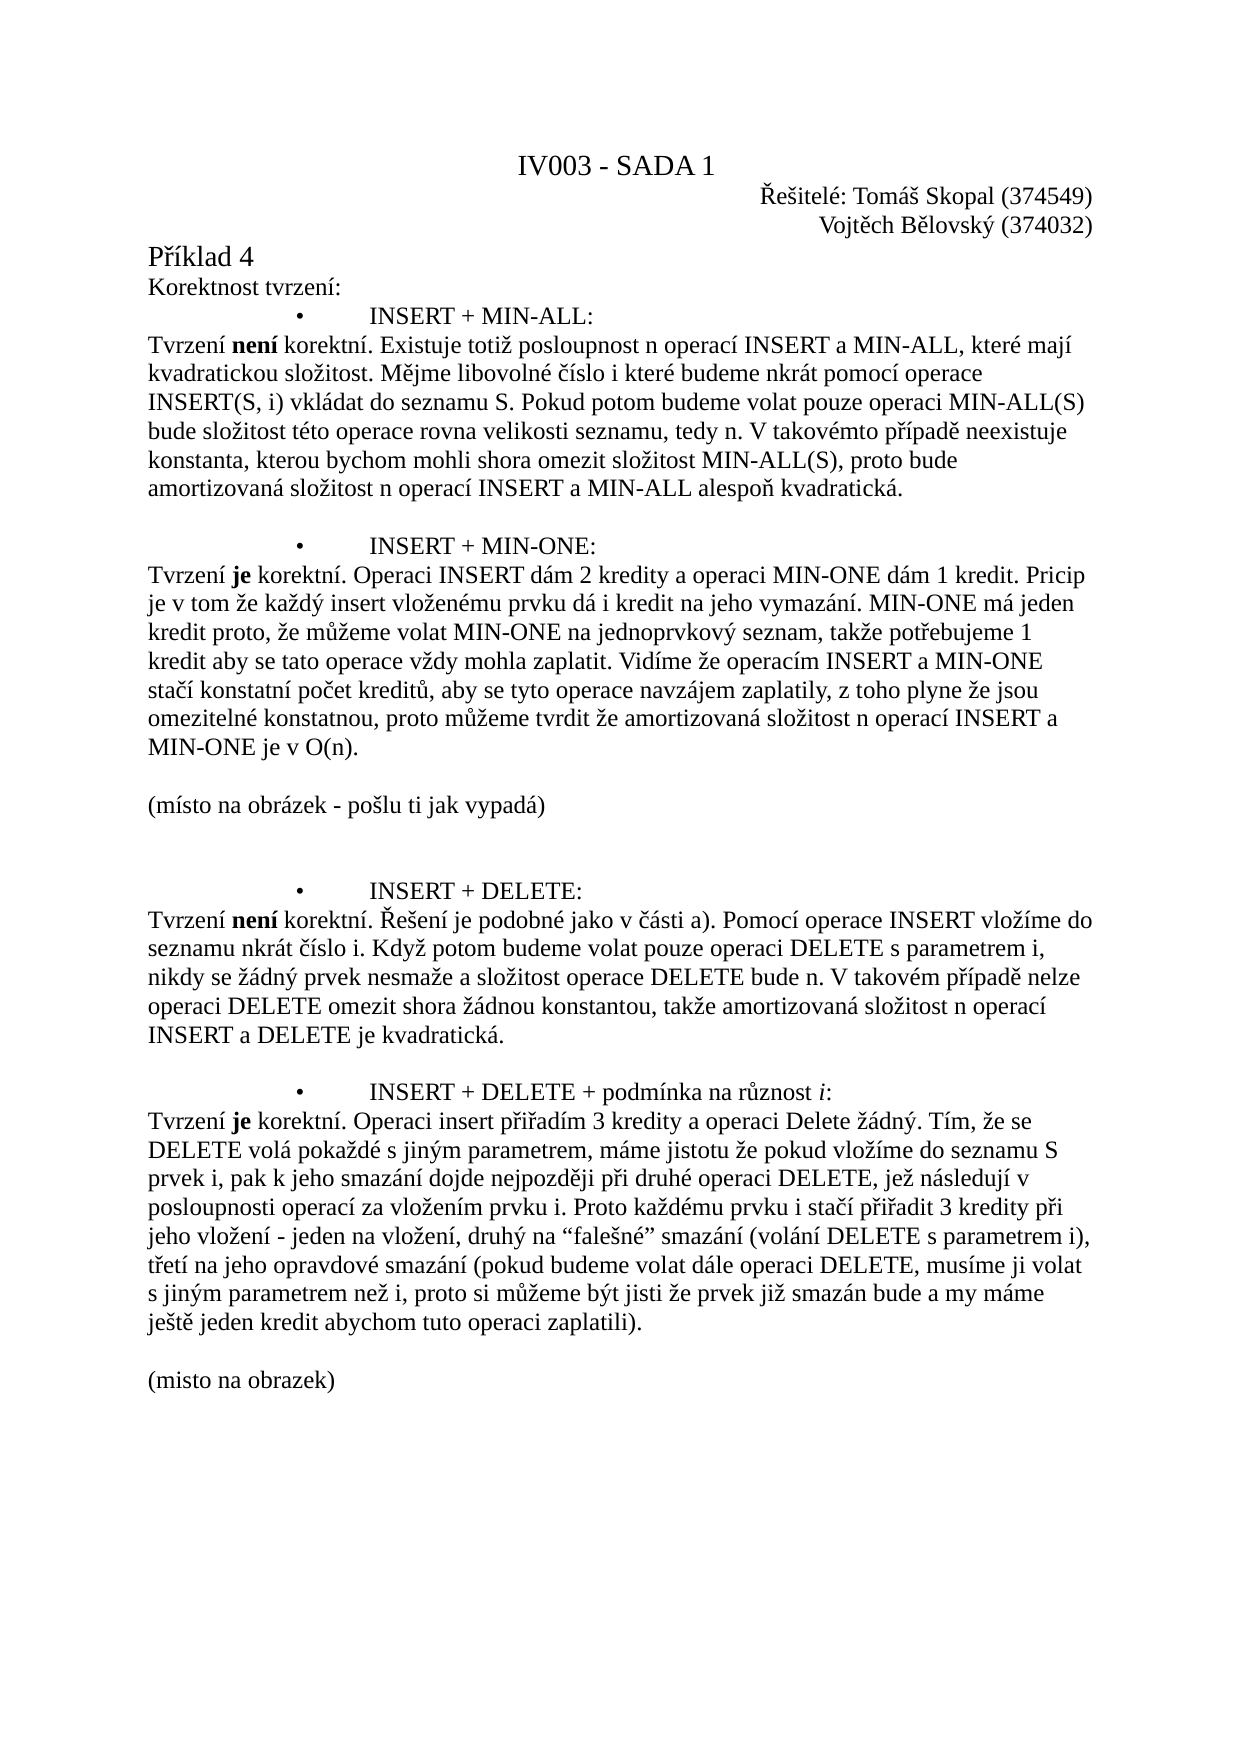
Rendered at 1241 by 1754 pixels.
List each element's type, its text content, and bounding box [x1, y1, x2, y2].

text IV003 - SADA 1 [148, 148, 1093, 181]
text • INSERT + MIN-ALL: [223, 301, 1093, 330]
text Řešitelé: Tomáš Skopal (374549) [148, 181, 1093, 210]
text (místo na obrázek - pošlu ti jak vypadá) [148, 790, 1093, 818]
text Vojtěch Bělovský (374032) [148, 210, 1093, 239]
text Tvrzení je korektní. Operaci INSERT dám 2 kredity a operaci MIN-ONE dám 1 kredit. Pricip je v tom že každý insert vloženému prvku dá i kredit na jeho vymazání. MIN-ONE má jeden kredit proto, že můžeme volat MIN-ONE na jednoprvkový seznam, takže potřebujeme 1 kredit aby se tato operace vždy mohla zaplatit. Vidíme že operacím INSERT a MIN-ONE stačí konstatní počet kreditů, aby se tyto operace navzájem zaplatily, z toho plyne že jsou omezitelné konstatnou, proto můžeme tvrdit že amortizovaná složitost n operací INSERT a MIN-ONE je v O(n). [148, 560, 1093, 761]
text Korektnost tvrzení: [148, 272, 1093, 301]
text • INSERT + MIN-ONE: [223, 531, 1093, 560]
text (misto na obrazek) [148, 1365, 1093, 1393]
text Tvrzení není korektní. Existuje totiž posloupnost n operací INSERT a MIN-ALL, které mají kvadratickou složitost. Mějme libovolné číslo i které budeme nkrát pomocí operace INSERT(S, i) vkládat do seznamu S. Pokud potom budeme volat pouze operaci MIN-ALL(S) bude složitost této operace rovna velikosti seznamu, tedy n. V takovémto případě neexistuje konstanta, kterou bychom mohli shora omezit složitost MIN-ALL(S), proto bude amortizovaná složitost n operací INSERT a MIN-ALL alespoň kvadratická. [148, 330, 1093, 502]
text • INSERT + DELETE: [223, 876, 1093, 905]
text Tvrzení je korektní. Operaci insert přiřadím 3 kredity a operaci Delete žádný. Tím, že se DELETE volá pokaždé s jiným parametrem, máme jistotu že pokud vložíme do seznamu S prvek i, pak k jeho smazání dojde nejpozději při druhé operaci DELETE, jež následují v posloupnosti operací za vložením prvku i. Proto každému prvku i stačí přiřadit 3 kredity při jeho vložení - jeden na vložení, druhý na “falešné” smazání (volání DELETE s parametrem i), třetí na jeho opravdové smazání (pokud budeme volat dále operaci DELETE, musíme ji volat s jiným parametrem než i, proto si můžeme být jisti že prvek již smazán bude a my máme ještě jeden kredit abychom tuto operaci zaplatili). [148, 1106, 1093, 1336]
text • INSERT + DELETE + podmínka na různost i: [223, 1077, 1093, 1106]
text Tvrzení není korektní. Řešení je podobné jako v části a). Pomocí operace INSERT vložíme do seznamu nkrát číslo i. Když potom budeme volat pouze operaci DELETE s parametrem i, nikdy se žádný prvek nesmaže a složitost operace DELETE bude n. V takovém případě nelze operaci DELETE omezit shora žádnou konstantou, takže amortizovaná složitost n operací INSERT a DELETE je kvadratická. [148, 905, 1093, 1048]
text Příklad 4 [148, 239, 1093, 272]
